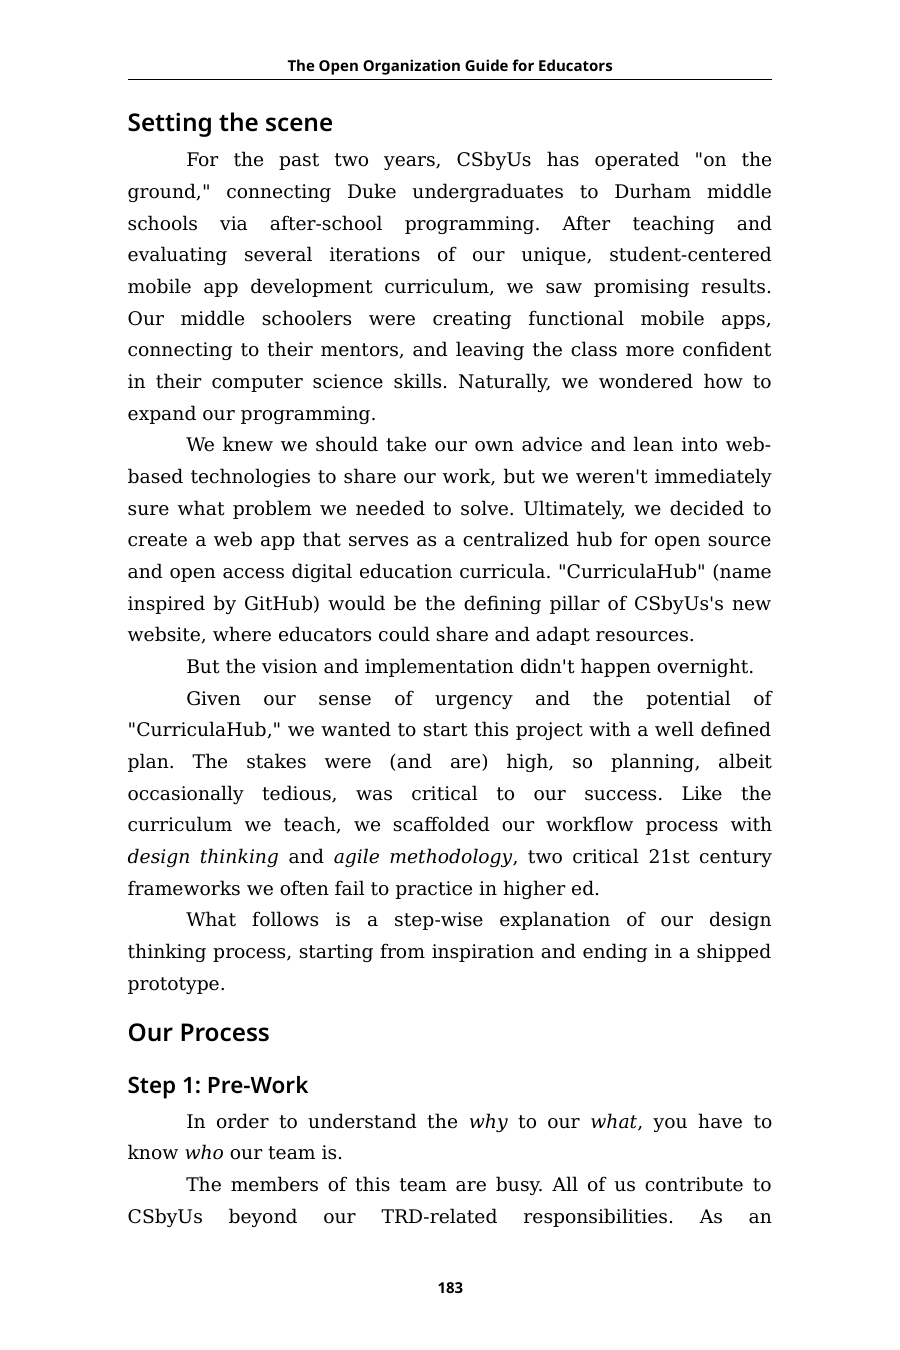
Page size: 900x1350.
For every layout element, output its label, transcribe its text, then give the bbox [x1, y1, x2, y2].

text What follows is a step-wise explanation of our design thinking process, starting from inspiration and ending in a shipped prototype. [127, 909, 772, 995]
text For the past two years, CSbyUs has operated "on the ground," connecting Duke undergraduates to Durham middle schools via after-school programming. After teaching and evaluating several iterations of our unique, student-centered mobile app development curriculum, we saw promising results. Our middle schoolers were creating functional mobile apps, connecting to their mentors, and leaving the class more confident in their computer science skills. Naturally, we wondered how to expand our programming. [127, 149, 772, 425]
text We knew we should take our own advice and lean into web-based technologies to share our work, but we weren't immediately sure what problem we needed to solve. Ultimately, we decided to create a web app that serves as a centralized hub for open source and open access digital education curricula. "CurriculaHub" (name inspired by GitHub) would be the defining pillar of CSbyUs's new website, where educators could share and adapt resources. [127, 434, 772, 646]
subtitle Setting the scene [127, 109, 772, 137]
subtitle Our Process [127, 1019, 772, 1047]
subtitle Step 1: Pre-Work [127, 1072, 772, 1098]
text In order to understand the why to our what, you have to know who our team is. [127, 1111, 772, 1164]
text But the vision and implementation didn't happen overnight. [127, 656, 772, 678]
text The members of this team are busy. All of us contribute to CSbyUs beyond our TRD-related responsibilities. As an [127, 1174, 772, 1228]
text Given our sense of urgency and the potential of "CurriculaHub," we wanted to start this project with a well defined plan. The stakes were (and are) high, so planning, albeit occasionally tedious, was critical to our success. Like the curriculum we teach, we scaffolded our workflow process with design thinking and agile methodology, two critical 21st century frameworks we often fail to practice in higher ed. [127, 688, 772, 900]
